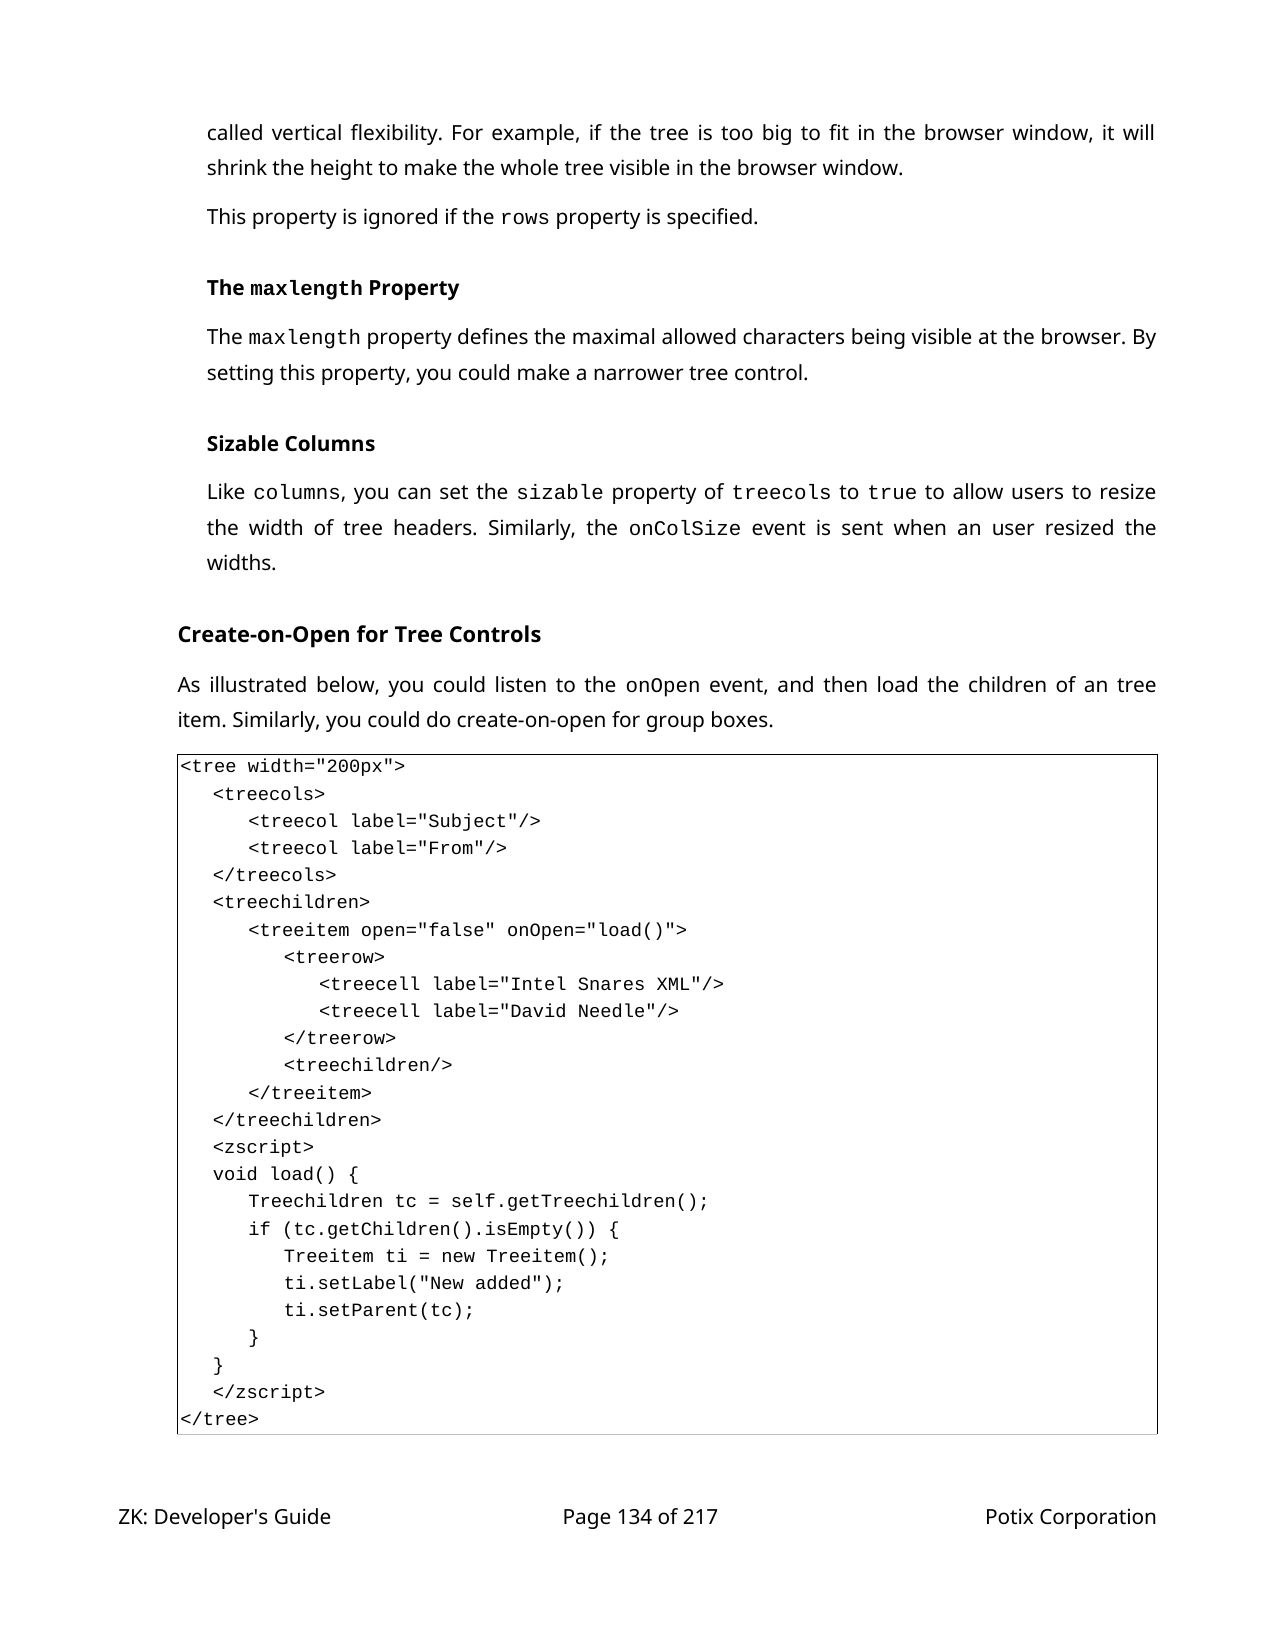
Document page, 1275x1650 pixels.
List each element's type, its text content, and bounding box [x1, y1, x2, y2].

text Treeitem ti = new Treeitem(); [178, 1244, 1157, 1268]
text called vertical flexibility. For example, if the tree is too big to fit in the browser window, it will shrink the height to make the whole tree visible in the browser window. [207, 118, 1157, 182]
text <treeitem open="false" onOpen="load()"> [178, 917, 1157, 942]
text </treechildren> [178, 1108, 1157, 1132]
text <tree width="200px"> [178, 755, 1157, 778]
text This property is ignored if the rows property is specified. [207, 202, 1157, 231]
text } [178, 1325, 1157, 1349]
text </treeitem> [178, 1081, 1157, 1105]
text <treechildren> [178, 890, 1157, 914]
text <zscript> [178, 1135, 1157, 1159]
text <treecols> [178, 781, 1157, 806]
text Like columns, you can set the sizable property of treecols to true to allow users to resize the width of tree headers. Similarly, the onColSize event is sent when an user resized the widths. [207, 477, 1157, 577]
subtitle Create-on-Open for Tree Controls [177, 619, 1157, 649]
text <treechildren/> [178, 1053, 1157, 1078]
text </treecols> [178, 863, 1157, 887]
text <treecell label="David Needle"/> [178, 999, 1157, 1023]
text The maxlength property defines the maximal allowed characters being visible at the browser. By setting this property, you could make a narrower tree control. [207, 322, 1157, 386]
text void load() { [178, 1162, 1157, 1186]
text <treecell label="Intel Snares XML"/> [178, 972, 1157, 996]
text <treerow> [178, 944, 1157, 969]
text </zscript> [178, 1379, 1157, 1404]
subtitle Sizable Columns [207, 429, 1157, 457]
text </tree> [178, 1407, 1157, 1434]
text ti.setLabel("New added"); [178, 1271, 1157, 1295]
text ti.setParent(tc); [178, 1298, 1157, 1322]
subtitle The maxlength Property [207, 273, 1157, 302]
text Treechildren tc = self.getTreechildren(); [178, 1189, 1157, 1213]
text if (tc.getChildren().isEmpty()) { [178, 1216, 1157, 1241]
text </treerow> [178, 1026, 1157, 1050]
text } [178, 1352, 1157, 1377]
text <treecol label="Subject"/> [178, 809, 1157, 833]
text <treecol label="From"/> [178, 836, 1157, 860]
text As illustrated below, you could listen to the onOpen event, and then load the children of an tree item. Similarly, you could do create-on-open for group boxes. [177, 670, 1157, 734]
